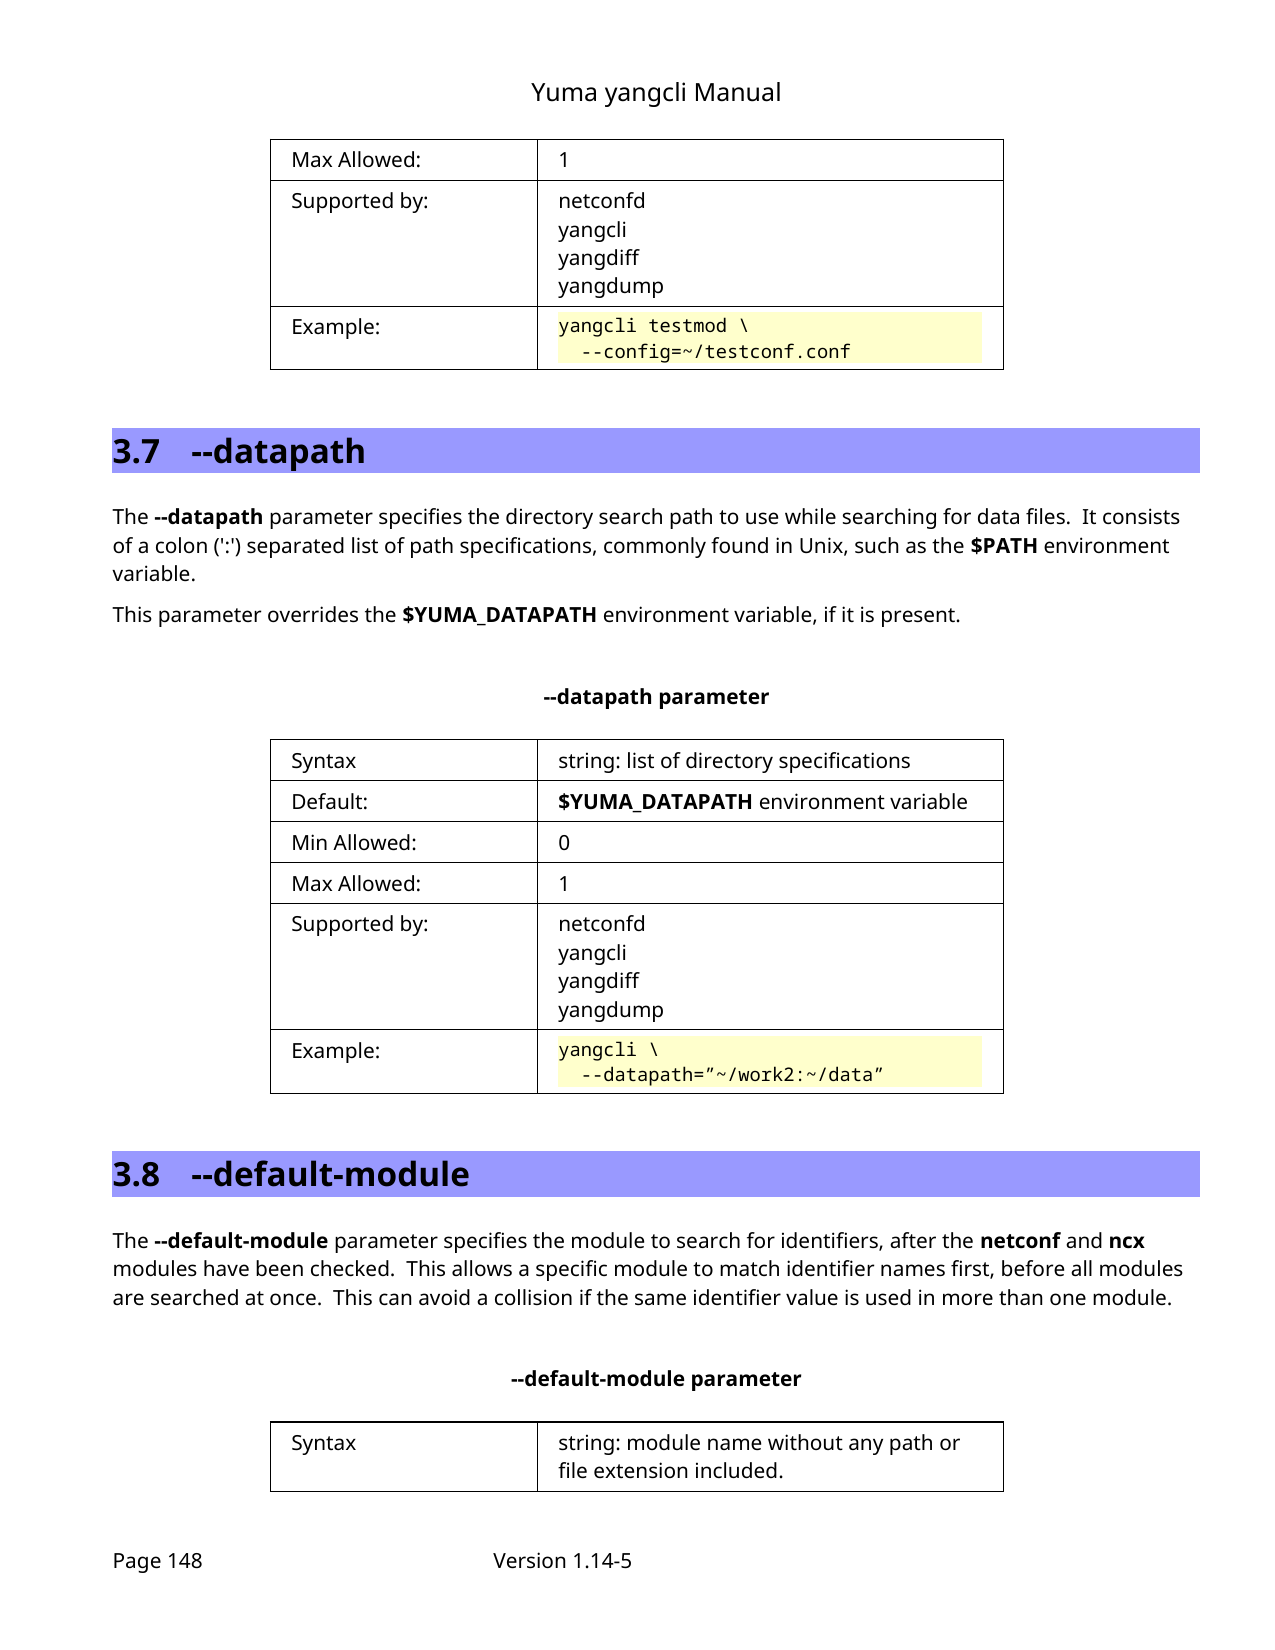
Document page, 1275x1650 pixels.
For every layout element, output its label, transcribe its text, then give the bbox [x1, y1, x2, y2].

text The --datapath parameter specifies the directory search path to use while searching for data files. It consists of a colon (':') separated list of path specifications, commonly found in Unix, such as the $PATH environment variable. [112, 502, 1200, 588]
subtitle --default-module parameter [127, 1364, 1185, 1393]
text The --default-module parameter specifies the module to search for identifiers, after the netconf and ncx modules have been checked. This allows a specific module to match identifier names first, before all modules are searched at once. This can avoid a collision if the same identifier value is used in more than one module. [112, 1226, 1200, 1311]
table_cell Default: [271, 781, 537, 821]
table_header Syntax [271, 740, 537, 780]
table_header string: module name without any path or file extension included. [538, 1423, 1003, 1491]
subtitle --datapath [112, 428, 1200, 473]
table_cell Supported by: [271, 181, 537, 306]
table_cell $YUMA_DATAPATH environment variable [538, 781, 1003, 821]
text This parameter overrides the $YUMA_DATAPATH environment variable, if it is present. [112, 600, 1200, 629]
table_header Syntax [271, 1423, 537, 1491]
table_cell Supported by: [271, 904, 537, 1029]
table_cell Example: [271, 307, 537, 369]
table_cell netconfd yangcli yangdiff yangdump [538, 181, 1003, 306]
table_cell 1 [538, 863, 1003, 903]
table_cell 1 [538, 140, 1003, 179]
subtitle --datapath parameter [127, 682, 1185, 711]
table_cell Max Allowed: [271, 863, 537, 903]
table_cell netconfd yangcli yangdiff yangdump [538, 904, 1003, 1029]
table_cell Example: [271, 1030, 537, 1093]
table_cell 0 [538, 822, 1003, 862]
subtitle --default-module [112, 1151, 1200, 1197]
table_cell Min Allowed: [271, 822, 537, 862]
table_header string: list of directory specifications [538, 740, 1003, 780]
table_cell yangcli \ --datapath=”~/work2:~/data” [538, 1030, 1003, 1093]
table_cell Max Allowed: [271, 140, 537, 179]
table_cell yangcli testmod \ --config=~/testconf.conf [538, 307, 1003, 369]
